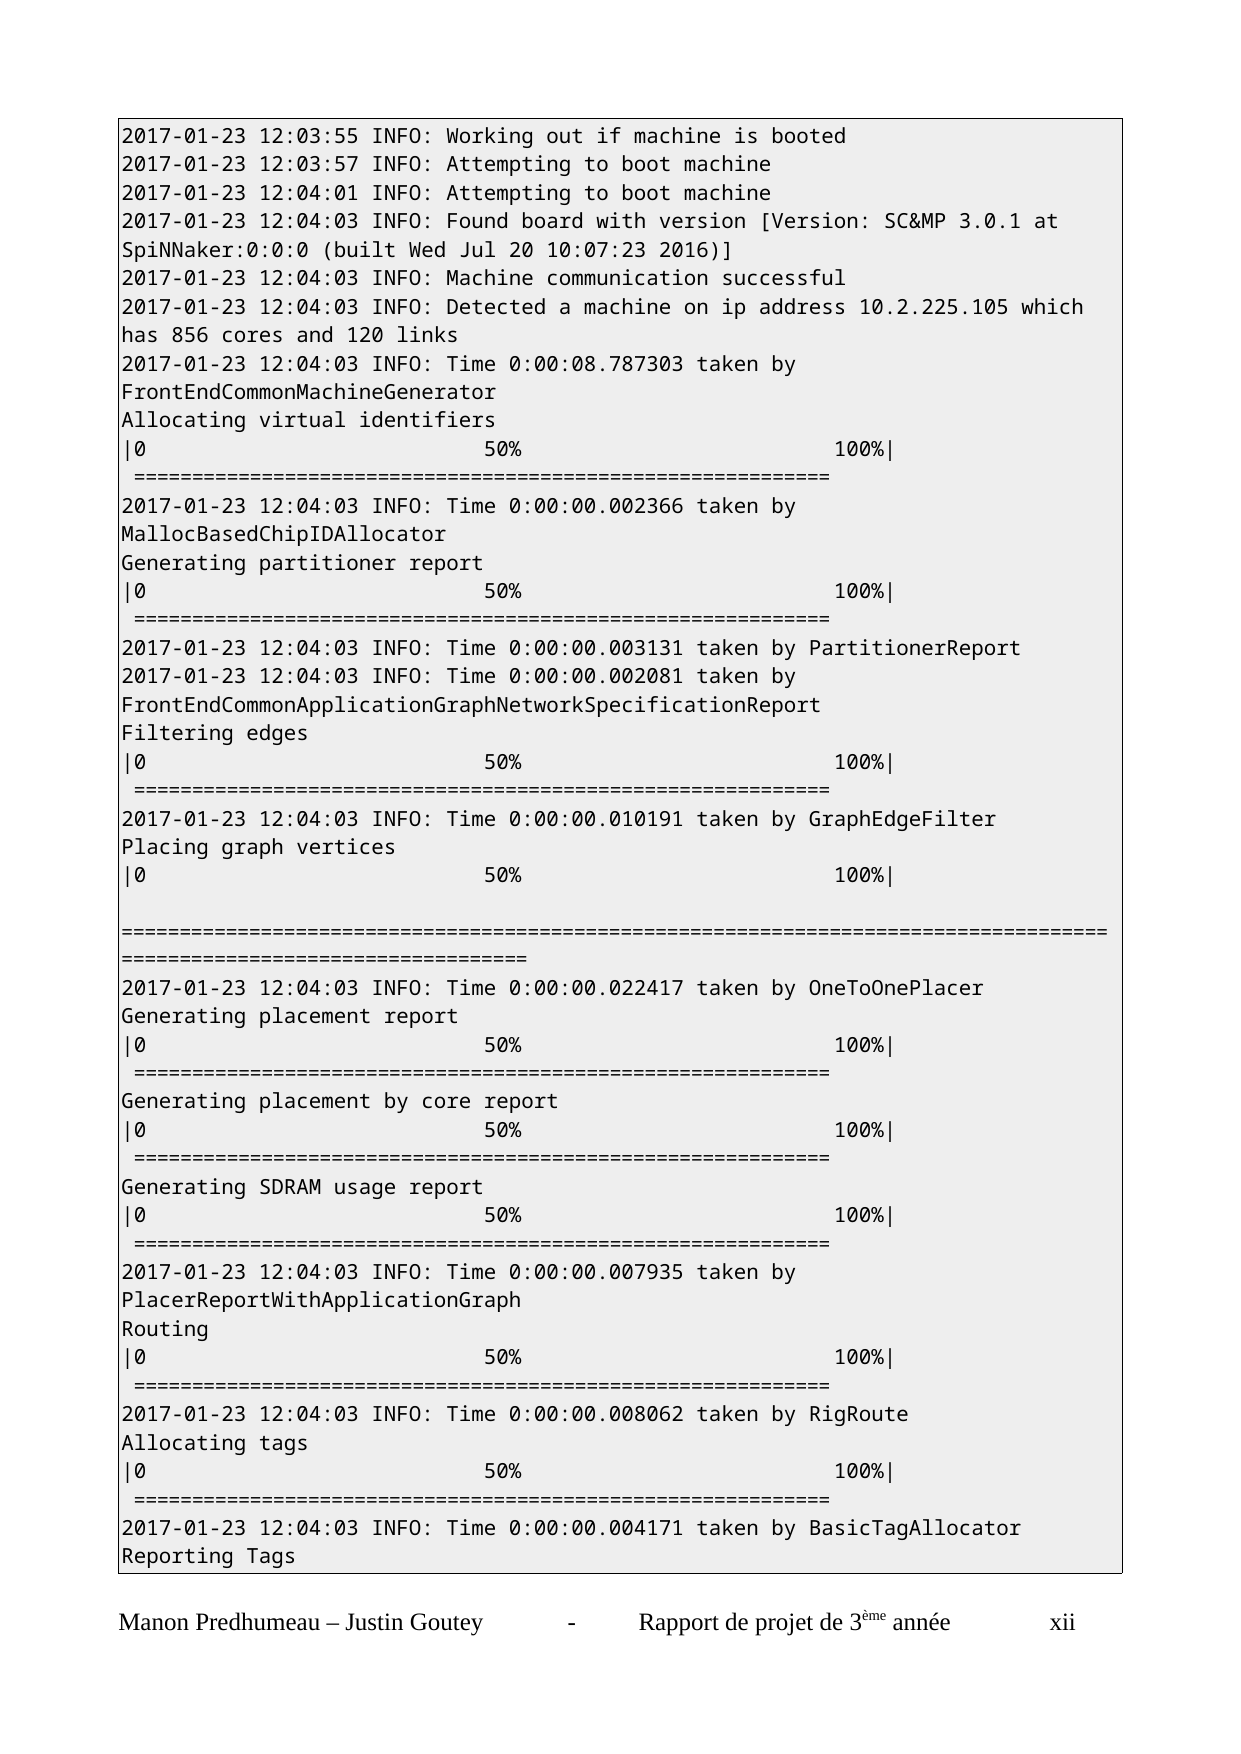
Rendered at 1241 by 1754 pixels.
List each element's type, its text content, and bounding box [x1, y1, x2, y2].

text 2017-01-23 12:04:01 INFO: Attempting to boot machine [119, 175, 1122, 203]
text |0 50% 100%| [119, 1197, 1122, 1226]
text ============================================================ [119, 1226, 1122, 1254]
text |0 50% 100%| [119, 431, 1122, 459]
text ============================================================ [119, 602, 1122, 630]
text |0 50% 100%| [119, 1112, 1122, 1140]
text 2017-01-23 12:04:03 INFO: Time 0:00:00.010191 taken by GraphEdgeFilter [119, 801, 1122, 829]
text ============================================================ [119, 459, 1122, 488]
text 2017-01-23 12:04:03 INFO: Time 0:00:08.787303 taken by FrontEndCommonMachineGenerator [119, 346, 1122, 402]
text ============================================================ [119, 772, 1122, 801]
text Placing graph vertices [119, 829, 1122, 857]
text Allocating virtual identifiers [119, 402, 1122, 431]
text ============================================================ [119, 1368, 1122, 1396]
text |0 50% 100%| [119, 1339, 1122, 1368]
text |0 50% 100%| [119, 1453, 1122, 1482]
text |0 50% 100%| [119, 744, 1122, 772]
text 2017-01-23 12:04:03 INFO: Found board with version [Version: SC&MP 3.0.1 at SpiNNaker:0:0:0 (built Wed Jul 20 10:07:23 2016)] [119, 203, 1122, 260]
text 2017-01-23 12:04:03 INFO: Time 0:00:00.004171 taken by BasicTagAllocator [119, 1510, 1122, 1538]
text Filtering edges [119, 715, 1122, 744]
text ======================================================================================================================== [119, 886, 1122, 970]
text 2017-01-23 12:03:55 INFO: Working out if machine is booted [119, 119, 1122, 147]
text 2017-01-23 12:04:03 INFO: Time 0:00:00.002366 taken by MallocBasedChipIDAllocator [119, 488, 1122, 545]
text ============================================================ [119, 1055, 1122, 1083]
text Reporting Tags [119, 1538, 1122, 1573]
text 2017-01-23 12:04:03 INFO: Time 0:00:00.007935 taken by PlacerReportWithApplicationGraph [119, 1254, 1122, 1311]
text ============================================================ [119, 1482, 1122, 1510]
text 2017-01-23 12:04:03 INFO: Time 0:00:00.008062 taken by RigRoute [119, 1396, 1122, 1425]
text 2017-01-23 12:04:03 INFO: Detected a machine on ip address 10.2.225.105 which has 856 cores and 120 links [119, 289, 1122, 346]
text ============================================================ [119, 1140, 1122, 1169]
text Generating placement report [119, 998, 1122, 1027]
text |0 50% 100%| [119, 573, 1122, 602]
text Generating placement by core report [119, 1083, 1122, 1112]
text Allocating tags [119, 1425, 1122, 1453]
text 2017-01-23 12:04:03 INFO: Time 0:00:00.003131 taken by PartitionerReport [119, 630, 1122, 658]
text 2017-01-23 12:03:57 INFO: Attempting to boot machine [119, 147, 1122, 175]
text |0 50% 100%| [119, 1027, 1122, 1055]
text 2017-01-23 12:04:03 INFO: Time 0:00:00.022417 taken by OneToOnePlacer [119, 970, 1122, 998]
text 2017-01-23 12:04:03 INFO: Machine communication successful [119, 260, 1122, 289]
text Routing [119, 1311, 1122, 1339]
text 2017-01-23 12:04:03 INFO: Time 0:00:00.002081 taken by FrontEndCommonApplicationGraphNetworkSpecificationReport [119, 658, 1122, 715]
text Generating SDRAM usage report [119, 1169, 1122, 1197]
text |0 50% 100%| [119, 857, 1122, 886]
text Generating partitioner report [119, 545, 1122, 573]
